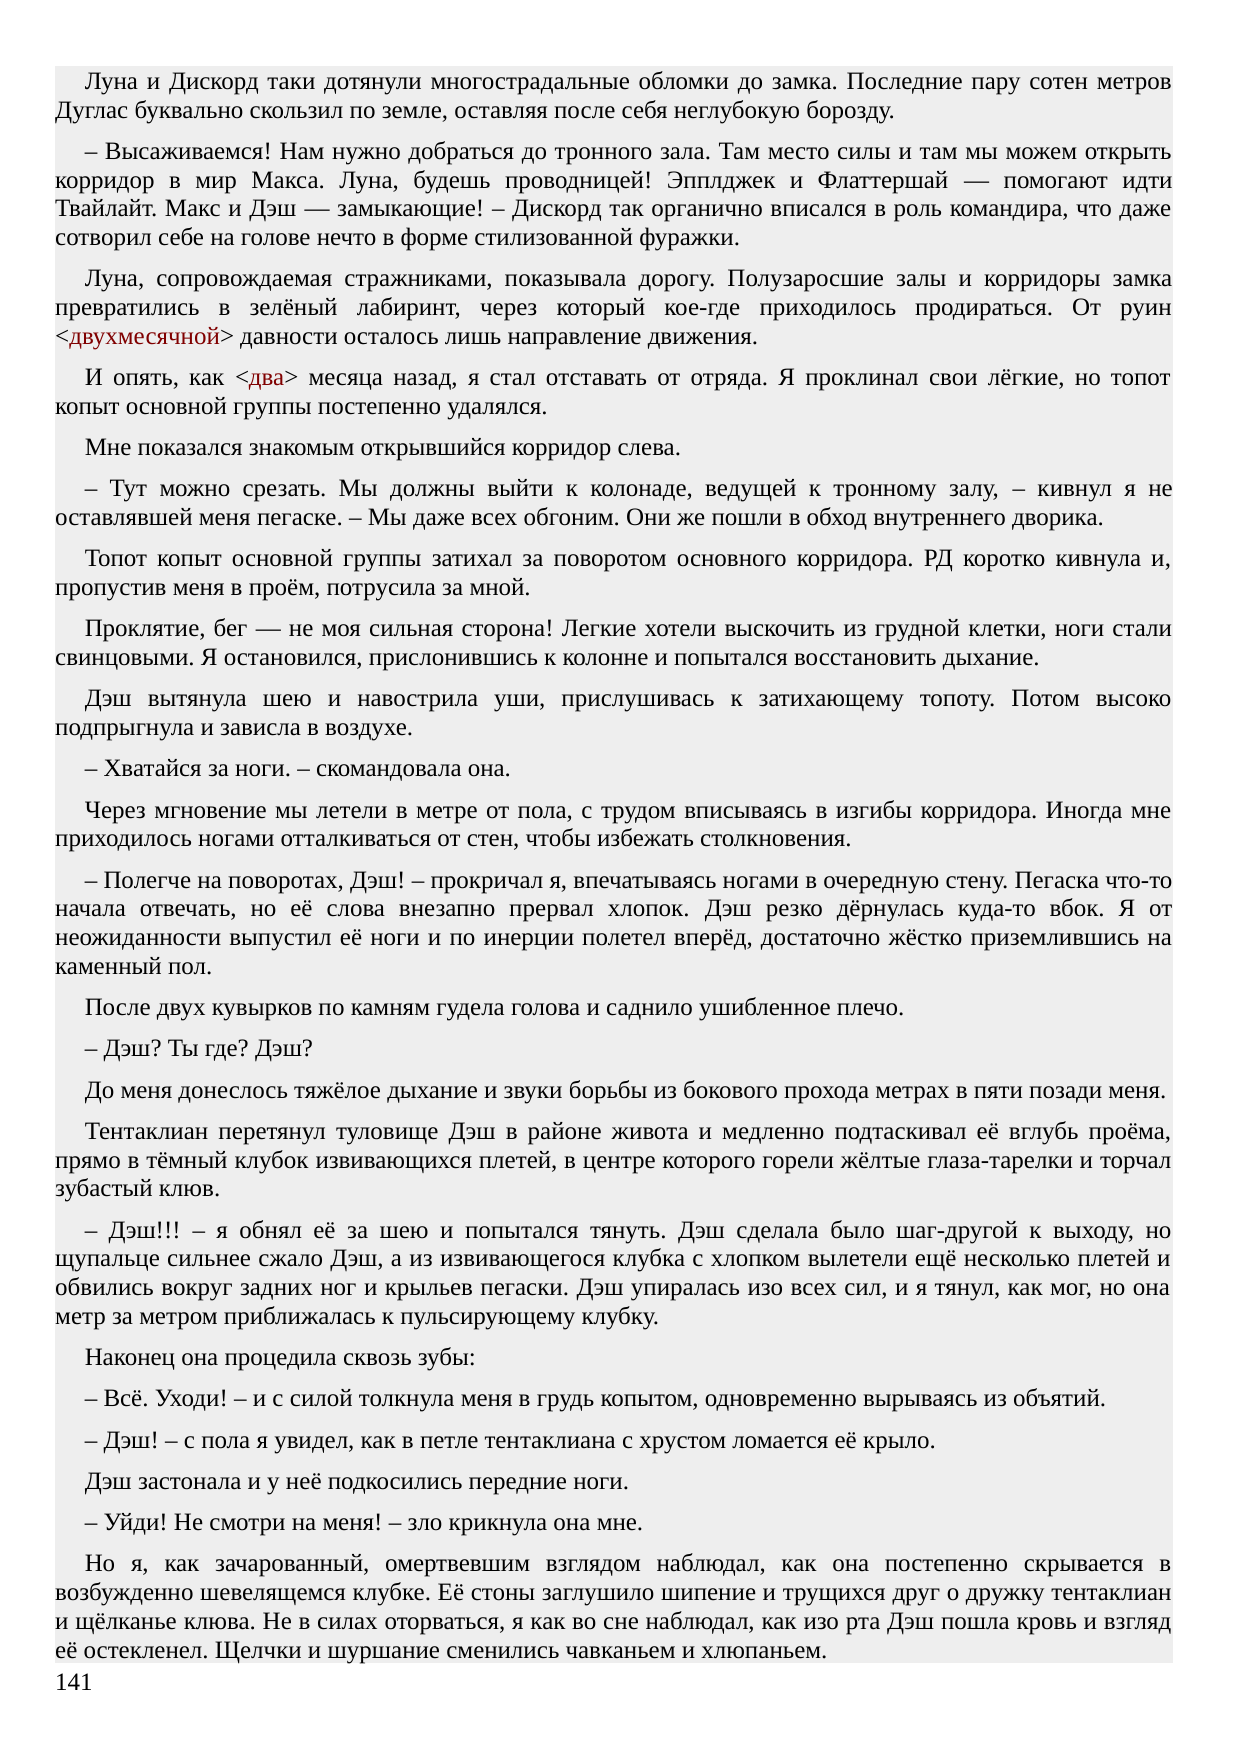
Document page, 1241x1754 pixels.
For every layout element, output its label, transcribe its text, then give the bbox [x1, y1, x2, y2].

text И опять, как <два> месяца назад, я стал отставать от отряда. Я проклинал свои лёгкие, но топот копыт основной группы постепенно удалялся. [55, 362, 1173, 420]
text Луна и Дискорд таки дотянули многострадальные обломки до замка. Последние пару сотен метров Дуглас буквально скользил по земле, оставляя после себя неглубокую борозду. [55, 66, 1173, 123]
text Луна, сопровождаемая стражниками, показывала дорогу. Полузаросшие залы и корридоры замка превратились в зелёный лабиринт, через который кое-где приходилось продираться. От руин <двухмесячной> давности осталось лишь направление движения. [55, 263, 1173, 350]
text – Высаживаемся! Нам нужно добраться до тронного зала. Там место силы и там мы можем открыть корридор в мир Макса. Луна, будешь проводницей! Эпплджек и Флаттершай — помогают идти Твайлайт. Макс и Дэш — замыкающие! – Дискорд так органично вписался в роль командира, что даже сотворил себе на голове нечто в форме стилизованной фуражки. [55, 136, 1173, 251]
text Топот копыт основной группы затихал за поворотом основного корридора. РД коротко кивнула и, пропустив меня в проём, потрусила за мной. [55, 543, 1173, 601]
text – Полегче на поворотах, Дэш! – прокричал я, впечатываясь ногами в очередную стену. Пегаска что-то начала отвечать, но её слова внезапно прервал хлопок. Дэш резко дёрнулась куда-то вбок. Я от неожиданности выпустил её ноги и по инерции полетел вперёд, достаточно жёстко приземлившись на каменный пол. [55, 865, 1173, 980]
text Мне показался знакомым открывшийся корридор слева. [55, 432, 1173, 461]
text Но я, как зачарованный, омертвевшим взглядом наблюдал, как она постепенно скрывается в возбужденно шевелящемся клубке. Её стоны заглушило шипение и трущихся друг о дружку тентаклиан и щёлканье клюва. Не в силах оторваться, я как во сне наблюдал, как изо рта Дэш пошла кровь и взгляд её остекленел. Щелчки и шуршание сменились чавканьем и хлюпаньем. [55, 1548, 1173, 1663]
text – Дэш!!! – я обнял её за шею и попытался тянуть. Дэш сделала было шаг-другой к выходу, но щупальце сильнее сжало Дэш, а из извивающегося клубка с хлопком вылетели ещё несколько плетей и обвились вокруг задних ног и крыльев пегаски. Дэш упиралась изо всех сил, и я тянул, как мог, но она метр за метром приближалась к пульсирующему клубку. [55, 1215, 1173, 1330]
text – Тут можно срезать. Мы должны выйти к колонаде, ведущей к тронному залу, – кивнул я не оставлявшей меня пегаске. – Мы даже всех обгоним. Они же пошли в обход внутреннего дворика. [55, 473, 1173, 531]
text Дэш застонала и у неё подкосились передние ноги. [55, 1466, 1173, 1495]
text – Дэш? Ты где? Дэш? [55, 1033, 1173, 1062]
text Дэш вытянула шею и навострила уши, прислушивась к затихающему топоту. Потом высоко подпрыгнула и зависла в воздухе. [55, 683, 1173, 741]
text До меня донеслось тяжёлое дыхание и звуки борьбы из бокового прохода метрах в пяти позади меня. [55, 1075, 1173, 1103]
text После двух кувырков по камням гудела голова и саднило ушибленное плечо. [55, 992, 1173, 1021]
text Проклятие, бег — не моя сильная сторона! Легкие хотели выскочить из грудной клетки, ноги стали свинцовыми. Я остановился, прислонившись к колонне и попытался восстановить дыхание. [55, 613, 1173, 671]
text Тентаклиан перетянул туловище Дэш в районе живота и медленно подтаскивал её вглубь проёма, прямо в тёмный клубок извивающихся плетей, в центре которого горели жёлтые глаза-тарелки и торчал зубастый клюв. [55, 1116, 1173, 1202]
text – Дэш! – с пола я увидел, как в петле тентаклиана с хрустом ломается её крыло. [55, 1425, 1173, 1453]
text Наконец она процедила сквозь зубы: [55, 1342, 1173, 1371]
text Через мгновение мы летели в метре от пола, с трудом вписываясь в изгибы корридора. Иногда мне приходилось ногами отталкиваться от стен, чтобы избежать столкновения. [55, 795, 1173, 852]
text – Уйди! Не смотри на меня! – зло крикнула она мне. [55, 1507, 1173, 1536]
text – Хватайся за ноги. – скомандовала она. [55, 753, 1173, 782]
text – Всё. Уходи! – и с силой толкнула меня в грудь копытом, одновременно вырываясь из объятий. [55, 1383, 1173, 1412]
